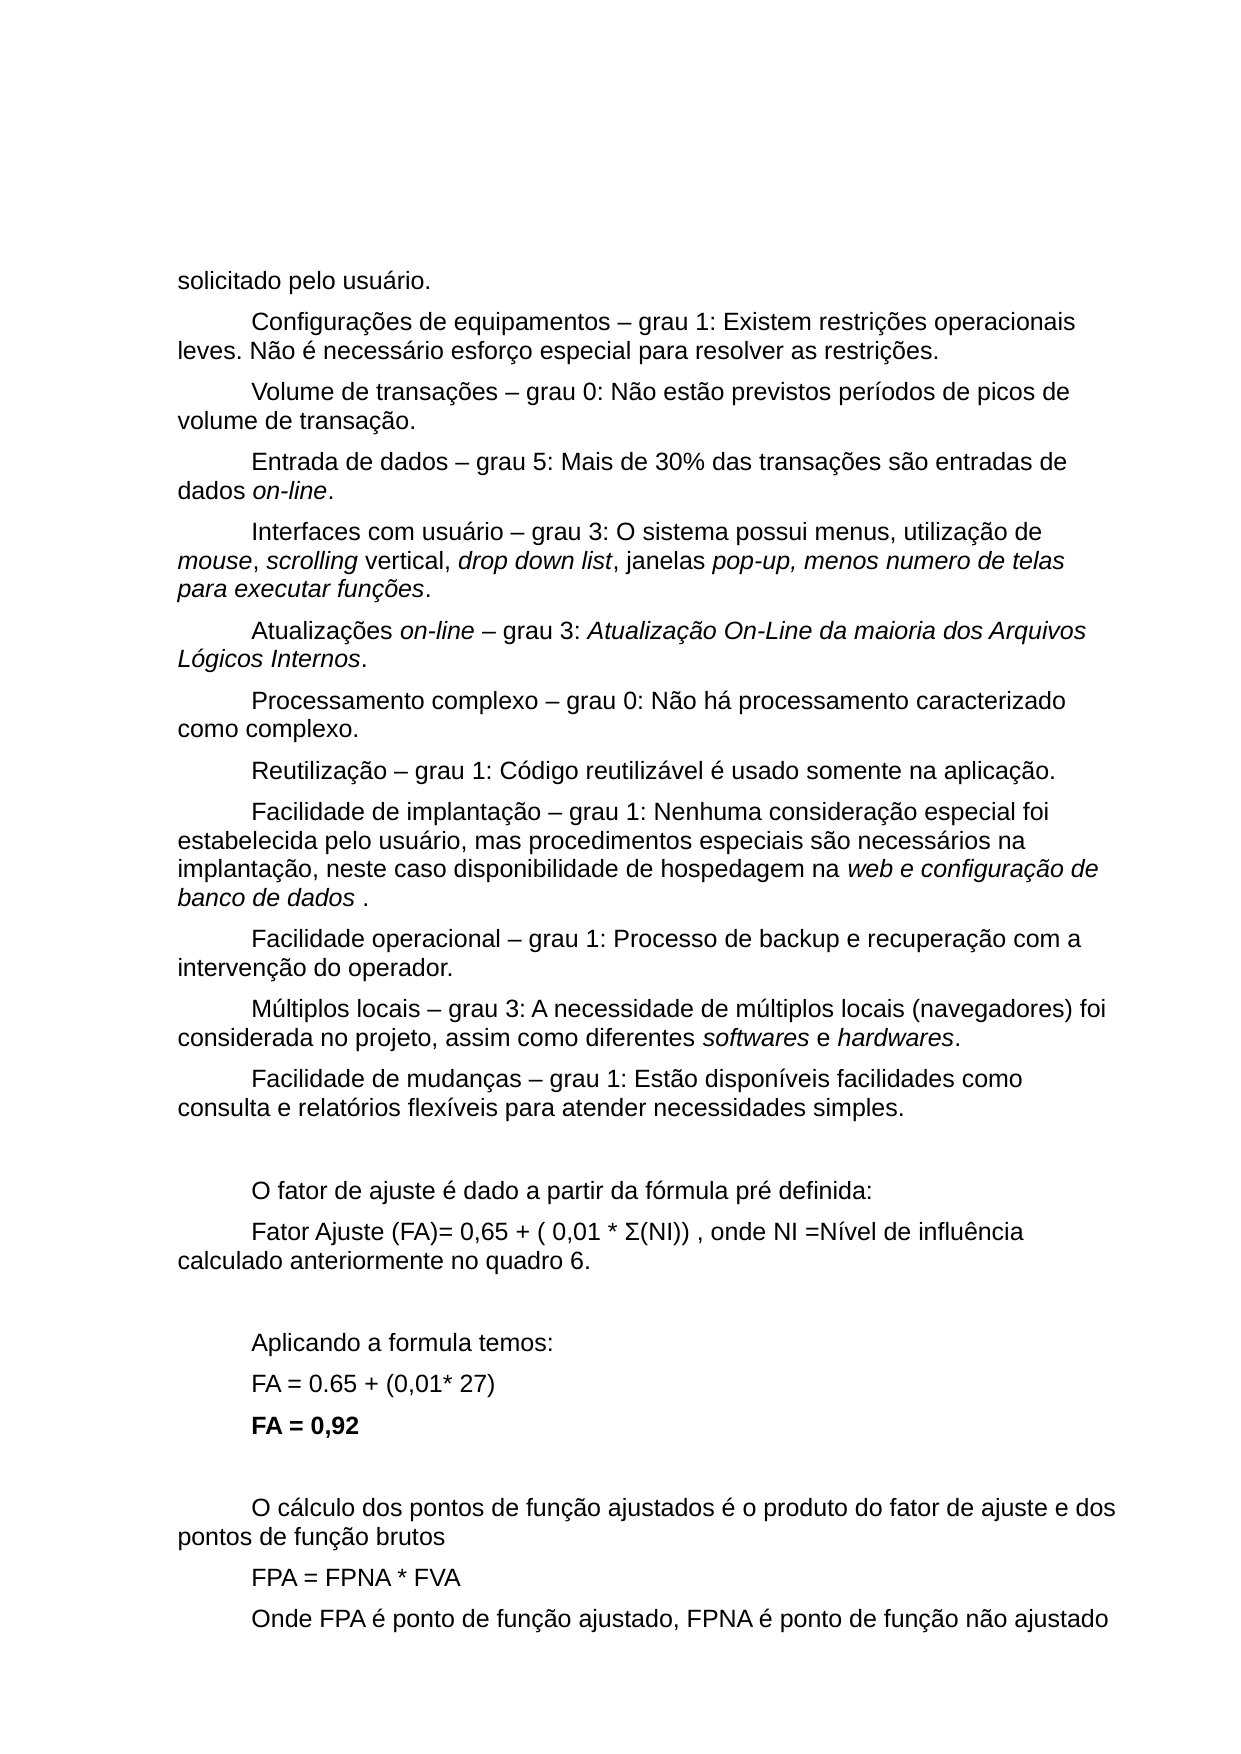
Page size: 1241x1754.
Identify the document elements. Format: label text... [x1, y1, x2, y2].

text Reutilização – grau 1: Código reutilizável é usado somente na aplicação. [177, 756, 1122, 784]
text O fator de ajuste é dado a partir da fórmula pré definida: [177, 1176, 1122, 1204]
text solicitado pelo usuário. [177, 266, 1122, 294]
text Aplicando a formula temos: [177, 1328, 1122, 1357]
text Múltiplos locais – grau 3: A necessidade de múltiplos locais (navegadores) foi considerada no projeto, assim como diferentes softwares e hardwares. [177, 994, 1122, 1052]
text Fator Ajuste (FA)= 0,65 + ( 0,01 * Σ(NI)) , onde NI =Nível de influência calculado anteriormente no quadro 6. [177, 1217, 1122, 1274]
text Facilidade operacional – grau 1: Processo de backup e recuperação com a intervenção do operador. [177, 924, 1122, 982]
text Atualizações on-line – grau 3: Atualização On-Line da maioria dos Arquivos Lógicos Internos. [177, 616, 1122, 673]
text Onde FPA é ponto de função ajustado, FPNA é ponto de função não ajustado [177, 1604, 1122, 1633]
text Entrada de dados – grau 5: Mais de 30% das transações são entradas de dados on-line. [177, 447, 1122, 504]
text O cálculo dos pontos de função ajustados é o produto do fator de ajuste e dos pontos de função brutos [177, 1493, 1122, 1551]
text Facilidade de implantação – grau 1: Nenhuma consideração especial foi estabelecida pelo usuário, mas procedimentos especiais são necessários na implantação, neste caso disponibilidade de hospedagem na web e configuração de banco de dados . [177, 797, 1122, 912]
text FPA = FPNA * FVA [177, 1563, 1122, 1592]
text FA = 0.65 + (0,01* 27) [177, 1369, 1122, 1398]
text Facilidade de mudanças – grau 1: Estão disponíveis facilidades como consulta e relatórios flexíveis para atender necessidades simples. [177, 1064, 1122, 1122]
text Configurações de equipamentos – grau 1: Existem restrições operacionais leves. Não é necessário esforço especial para resolver as restrições. [177, 307, 1122, 364]
text FA = 0,92 [177, 1411, 1122, 1439]
text Processamento complexo – grau 0: Não há processamento caracterizado como complexo. [177, 686, 1122, 743]
text Volume de transações – grau 0: Não estão previstos períodos de picos de volume de transação. [177, 377, 1122, 434]
text Interfaces com usuário – grau 3: O sistema possui menus, utilização de mouse, scrolling vertical, drop down list, janelas pop-up, menos numero de telas para executar funções. [177, 517, 1122, 603]
